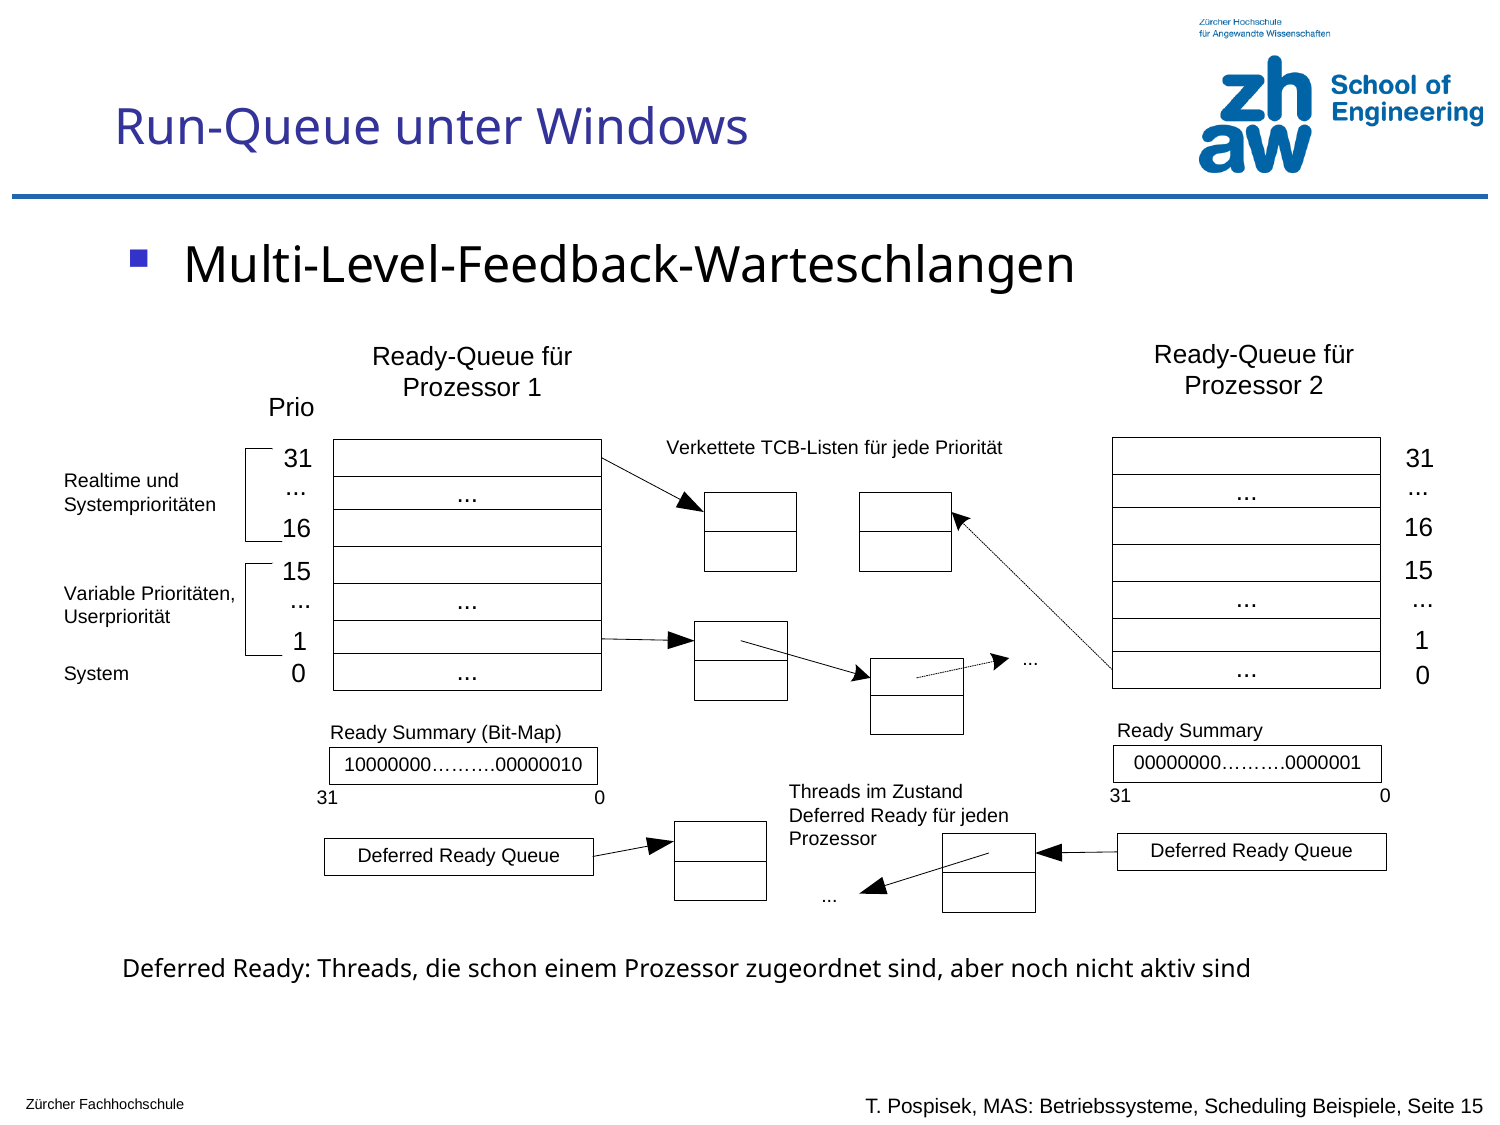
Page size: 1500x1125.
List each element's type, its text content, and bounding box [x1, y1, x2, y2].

picture [1199, 19, 1483, 173]
picture [51, 317, 1500, 934]
title Run-Queue unter Windows [99, 50, 1379, 163]
text_box Deferred Ready: Threads, die schon einem Prozessor zugeordnet sind, aber noch nicht aktiv sind [107, 945, 1269, 991]
list Multi-Level-Feedback-Warteschlangen [112, 224, 1388, 317]
